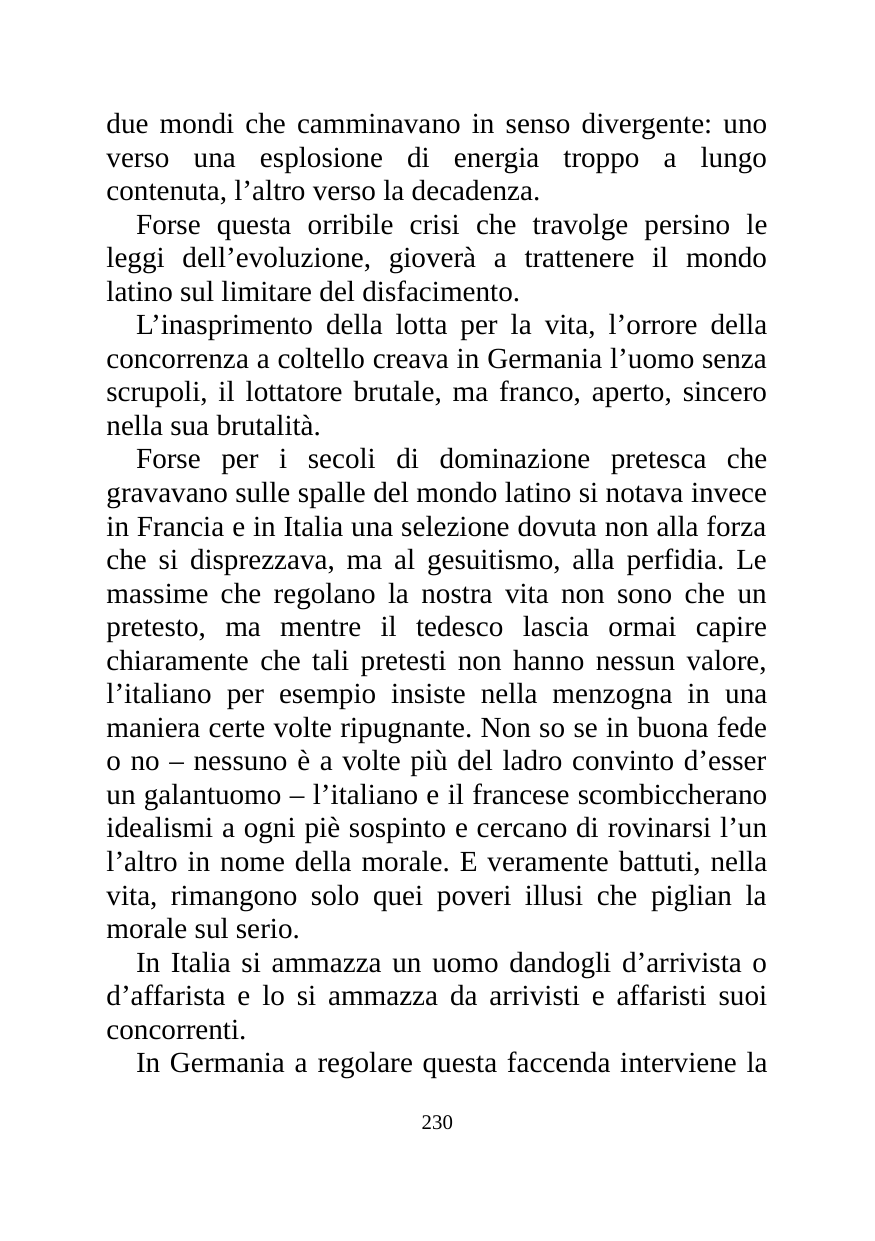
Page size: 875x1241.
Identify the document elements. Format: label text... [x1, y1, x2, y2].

text In Germania a regolare questa faccenda interviene la [106, 1045, 768, 1079]
text L’inasprimento della lotta per la vita, l’orrore della concorrenza a coltello creava in Germania l’uomo senza scrupoli, il lottatore brutale, ma franco, aperto, sincero nella sua brutalità. [106, 307, 768, 442]
text Forse per i secoli di dominazione pretesca che gravavano sulle spalle del mondo latino si notava invece in Francia e in Italia una selezione dovuta non alla forza che si disprezzava, ma al gesuitismo, alla perfidia. Le massime che regolano la nostra vita non sono che un pretesto, ma mentre il tedesco lascia ormai capire chiaramente che tali pretesti non hanno nessun valore, l’italiano per esempio insiste nella menzogna in una maniera certe volte ripugnante. Non so se in buona fede o no – nessuno è a volte più del ladro convinto d’esser un galantuomo – l’italiano e il francese scombiccherano idealismi a ogni piè sospinto e cercano di rovinarsi l’un l’altro in nome della morale. E veramente battuti, nella vita, rimangono solo quei poveri illusi che piglian la morale sul serio. [106, 442, 768, 945]
text Forse questa orribile crisi che travolge persino le leggi dell’evoluzione, gioverà a trattenere il mondo latino sul limitare del disfacimento. [106, 207, 768, 307]
text In Italia si ammazza un uomo dandogli d’arrivista o d’affarista e lo si ammazza da arrivisti e affaristi suoi concorrenti. [106, 945, 768, 1045]
text due mondi che camminavano in senso divergente: uno verso una esplosione di energia troppo a lungo contenuta, l’altro verso la decadenza. [106, 106, 768, 207]
